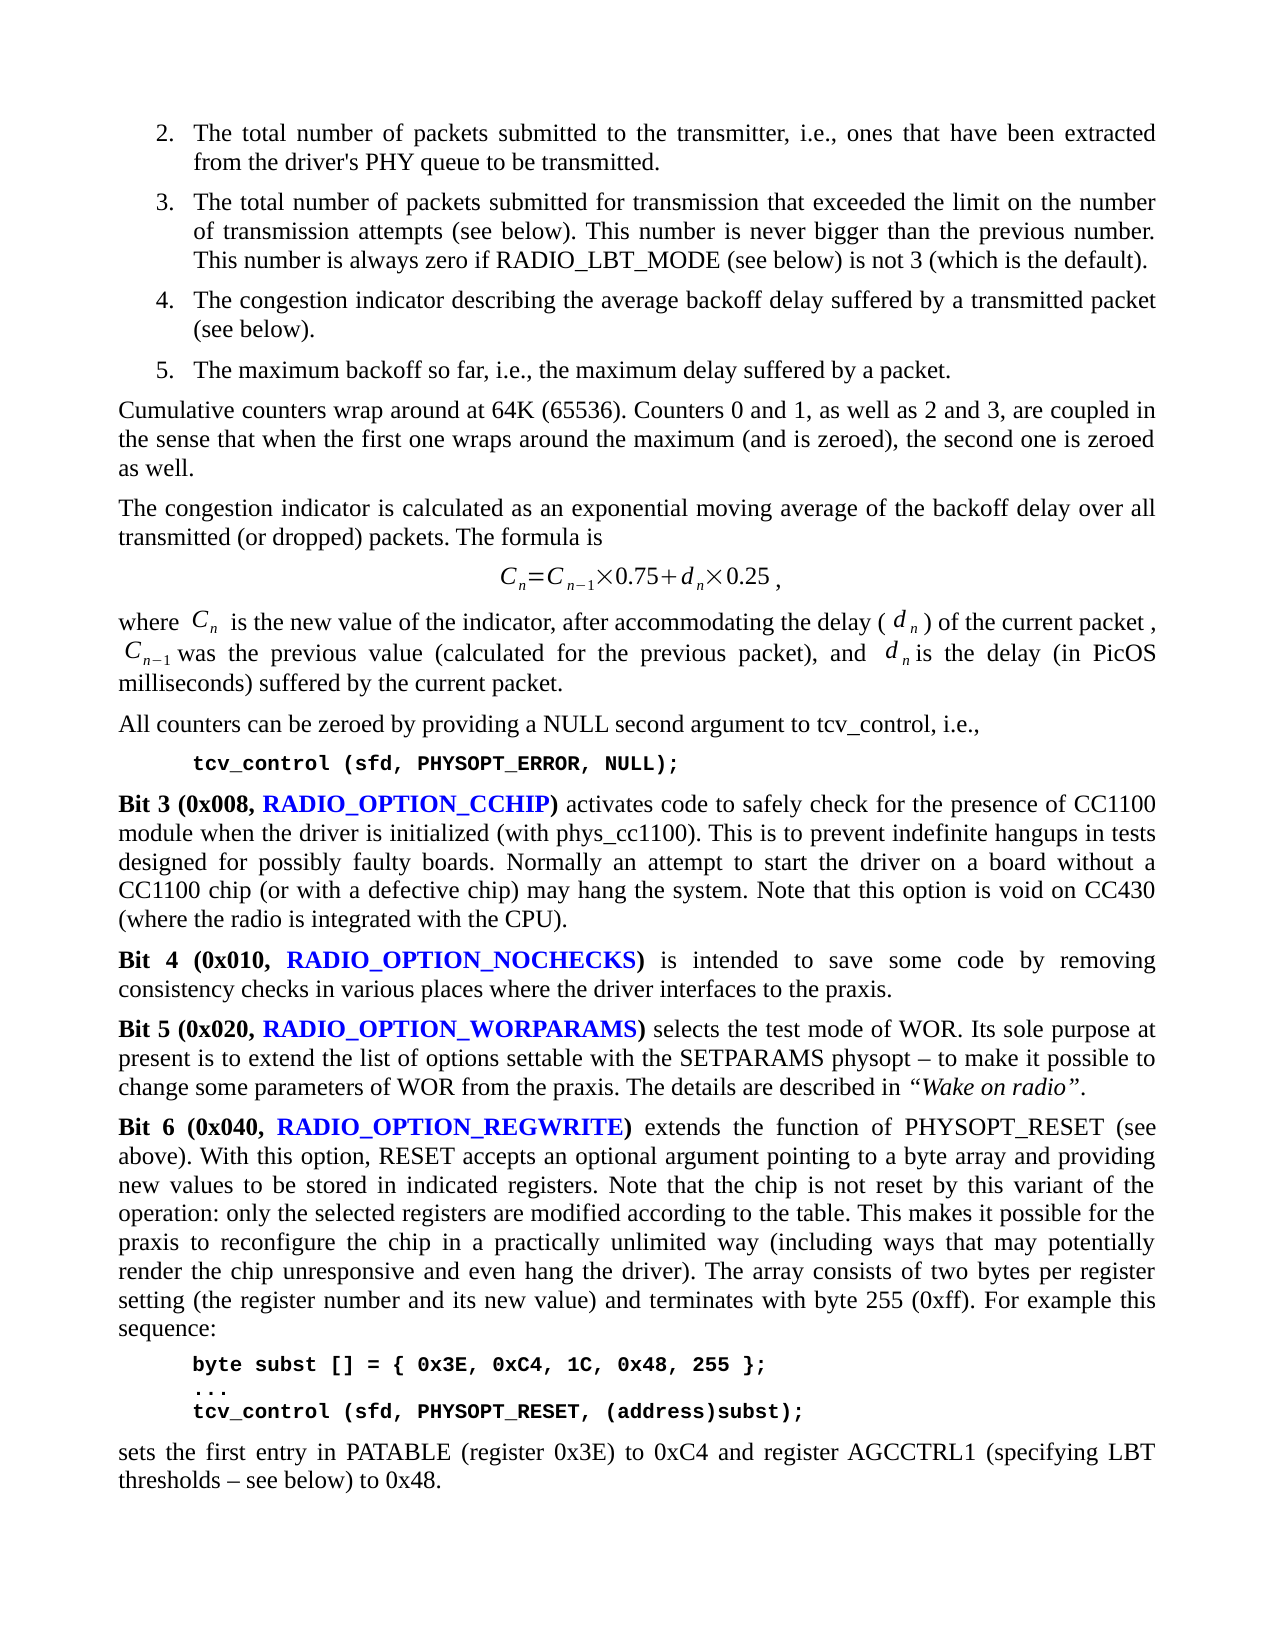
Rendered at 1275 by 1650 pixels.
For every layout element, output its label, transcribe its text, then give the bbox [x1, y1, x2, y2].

text ... [118, 1378, 1157, 1401]
text Bit 6 (0x040, RADIO_OPTION_REGWRITE) extends the function of PHYSOPT_RESET (see above). With this option, RESET accepts an optional argument pointing to a byte array and providing new values to be stored in indicated registers. Note that the chip is not reset by this variant of the operation: only the selected registers are modified according to the table. This makes it possible for the praxis to reconfigure the chip in a practically unlimited way (including ways that may potentially render the chip unresponsive and even hang the driver). The array consists of two bytes per register setting (the register number and its new value) and terminates with byte 255 (0xff). For example this sequence: [118, 1112, 1157, 1342]
text where is the new value of the indicator, after accommodating the delay () of the current packet , was the previous value (calculated for the previous packet), and is the delay (in PicOS milliseconds) suffered by the current packet. [118, 606, 1157, 697]
text The congestion indicator is calculated as an exponential moving average of the backoff delay over all transmitted (or dropped) packets. The formula is [118, 493, 1157, 551]
text tcv_control (sfd, PHYSOPT_ERROR, NULL); [118, 749, 1157, 778]
text All counters can be zeroed by providing a NULL second argument to tcv_control, i.e., [118, 709, 1157, 737]
text Bit 3 (0x008, RADIO_OPTION_CCHIP) activates code to safely check for the presence of CC1100 module when the driver is initialized (with phys_cc1100). This is to prevent indefinite hangups in tests designed for possibly faulty boards. Normally an attempt to start the driver on a board without a CC1100 chip (or with a defective chip) may hang the system. Note that this option is void on CC430 (where the radio is integrated with the CPU). [118, 789, 1157, 933]
list The total number of packets submitted for transmission that exceeded the limit on the number of transmission attempts (see below). This number is never bigger than the previous number. This number is always zero if RADIO_LBT_MODE (see below) is not 3 (which is the default). [156, 187, 1157, 274]
text sets the first entry in PATABLE (register 0x3E) to 0xC4 and register AGCCTRL1 (specifying LBT thresholds – see below) to 0x48. [118, 1437, 1157, 1494]
text Bit 5 (0x020, RADIO_OPTION_WORPARAMS) selects the test mode of WOR. Its sole purpose at present is to extend the list of options settable with the SETPARAMS physopt – to make it possible to change some parameters of WOR from the praxis. The details are described in “Wake on radio”. [118, 1014, 1157, 1100]
list The congestion indicator describing the average backoff delay suffered by a transmitted packet (see below). [156, 285, 1157, 343]
text Cumulative counters wrap around at 64K (65536). Counters 0 and 1, as well as 2 and 3, are coupled in the sense that when the first one wraps around the maximum (and is zeroed), the second one is zeroed as well. [118, 395, 1157, 481]
list The total number of packets submitted to the transmitter, i.e., ones that have been extracted from the driver's PHY queue to be transmitted. [156, 118, 1157, 176]
text , [118, 562, 1157, 594]
text byte subst [] = { 0x3E, 0xC4, 1C, 0x48, 255 }; [118, 1354, 1157, 1378]
list The maximum backoff so far, i.e., the maximum delay suffered by a packet. [156, 355, 1157, 383]
text Bit 4 (0x010, RADIO_OPTION_NOCHECKS) is intended to save some code by removing consistency checks in various places where the driver interfaces to the praxis. [118, 945, 1157, 1002]
text tcv_control (sfd, PHYSOPT_RESET, (address)subst); [118, 1401, 1157, 1425]
